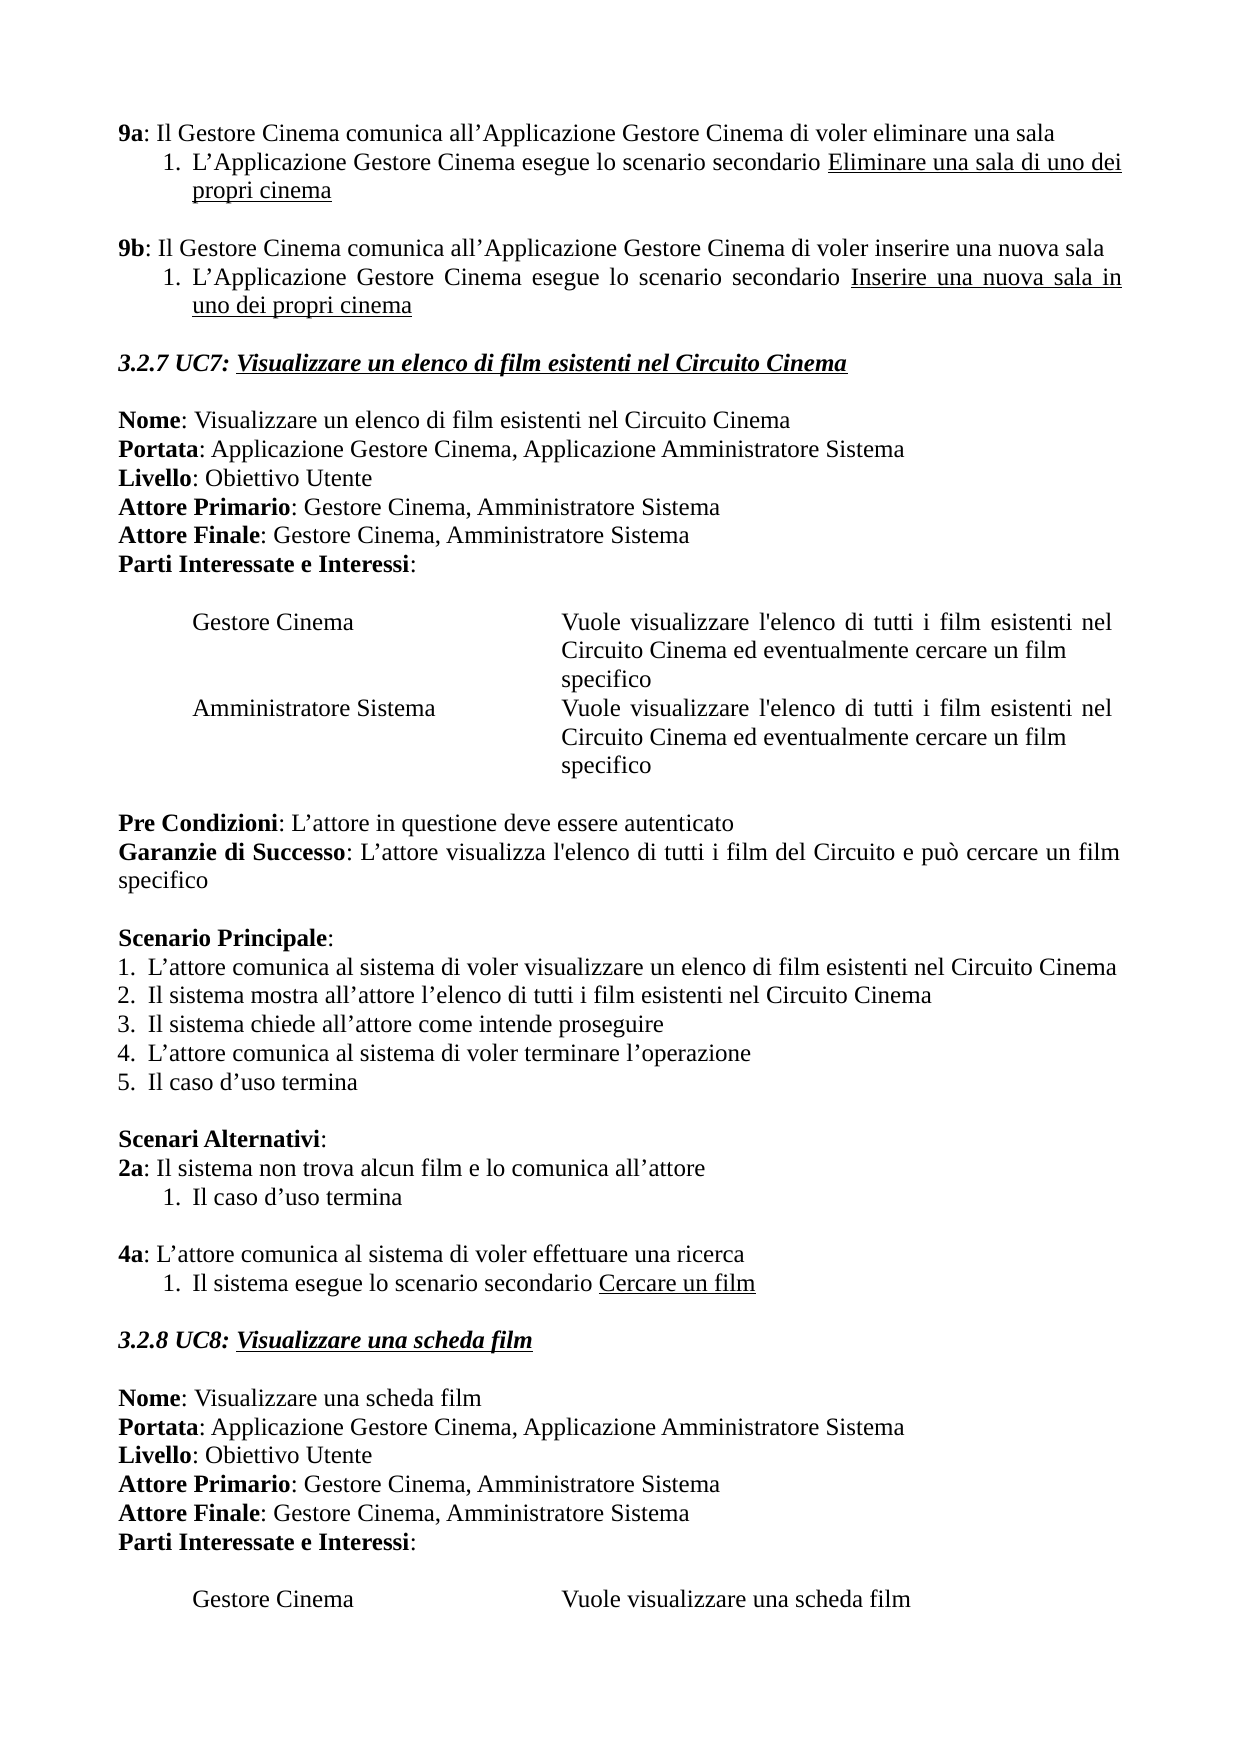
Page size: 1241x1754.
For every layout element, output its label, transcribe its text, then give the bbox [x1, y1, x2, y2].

list Il sistema mostra all’attore l’elenco di tutti i film esistenti nel Circuito Cinema [117, 981, 1122, 1009]
text Parti Interessate e Interessi: [118, 1527, 1122, 1556]
text Garanzie di Successo: L’attore visualizza l'elenco di tutti i film del Circuito e può cercare un film specifico [118, 837, 1122, 894]
text Attore Finale: Gestore Cinema, Amministratore Sistema [118, 521, 1122, 549]
text 3.2.8 UC8: Visualizzare una scheda film [118, 1326, 1122, 1354]
list Il sistema esegue lo scenario secondario Cercare un film [162, 1268, 1122, 1297]
text 9b: Il Gestore Cinema comunica all’Applicazione Gestore Cinema di voler inserire una nuova sala [118, 233, 1122, 262]
text Nome: Visualizzare una scheda film [118, 1383, 1122, 1412]
text Attore Primario: Gestore Cinema, Amministratore Sistema [118, 1469, 1122, 1498]
text 4a: L’attore comunica al sistema di voler effettuare una ricerca [118, 1239, 1122, 1268]
text Amministratore Sistema Vuole visualizzare l'elenco di tutti i film esistenti nel Circuito Cinema ed eventualmente cercare un film specifico [118, 693, 1122, 779]
text Livello: Obiettivo Utente [118, 1441, 1122, 1469]
list L’attore comunica al sistema di voler visualizzare un elenco di film esistenti nel Circuito Cinema [117, 952, 1122, 981]
list L’attore comunica al sistema di voler terminare l’operazione [117, 1038, 1122, 1067]
text Portata: Applicazione Gestore Cinema, Applicazione Amministratore Sistema [118, 434, 1122, 463]
text Portata: Applicazione Gestore Cinema, Applicazione Amministratore Sistema [118, 1412, 1122, 1441]
text 2a: Il sistema non trova alcun film e lo comunica all’attore [118, 1153, 1122, 1182]
text Pre Condizioni: L’attore in questione deve essere autenticato [118, 808, 1122, 837]
text 9a: Il Gestore Cinema comunica all’Applicazione Gestore Cinema di voler eliminare una sala [118, 118, 1122, 147]
text Parti Interessate e Interessi: [118, 549, 1122, 578]
list L’Applicazione Gestore Cinema esegue lo scenario secondario Eliminare una sala di uno dei propri cinema [162, 147, 1122, 204]
list L’Applicazione Gestore Cinema esegue lo scenario secondario Inserire una nuova sala in uno dei propri cinema [162, 262, 1122, 319]
list Il sistema chiede all’attore come intende proseguire [117, 1009, 1122, 1038]
text 3.2.7 UC7: Visualizzare un elenco di film esistenti nel Circuito Cinema [118, 348, 1122, 377]
text Scenari Alternativi: [118, 1124, 1122, 1153]
list Il caso d’uso termina [117, 1067, 1122, 1096]
list Il caso d’uso termina [162, 1182, 1122, 1211]
text Gestore Cinema Vuole visualizzare l'elenco di tutti i film esistenti nel Circuito Cinema ed eventualmente cercare un film specifico [118, 607, 1122, 693]
text Attore Finale: Gestore Cinema, Amministratore Sistema [118, 1498, 1122, 1527]
text Attore Primario: Gestore Cinema, Amministratore Sistema [118, 492, 1122, 521]
text Gestore Cinema Vuole visualizzare una scheda film [118, 1584, 1122, 1613]
text Scenario Principale: [118, 923, 1122, 952]
text Nome: Visualizzare un elenco di film esistenti nel Circuito Cinema [118, 406, 1122, 434]
text Livello: Obiettivo Utente [118, 463, 1122, 492]
